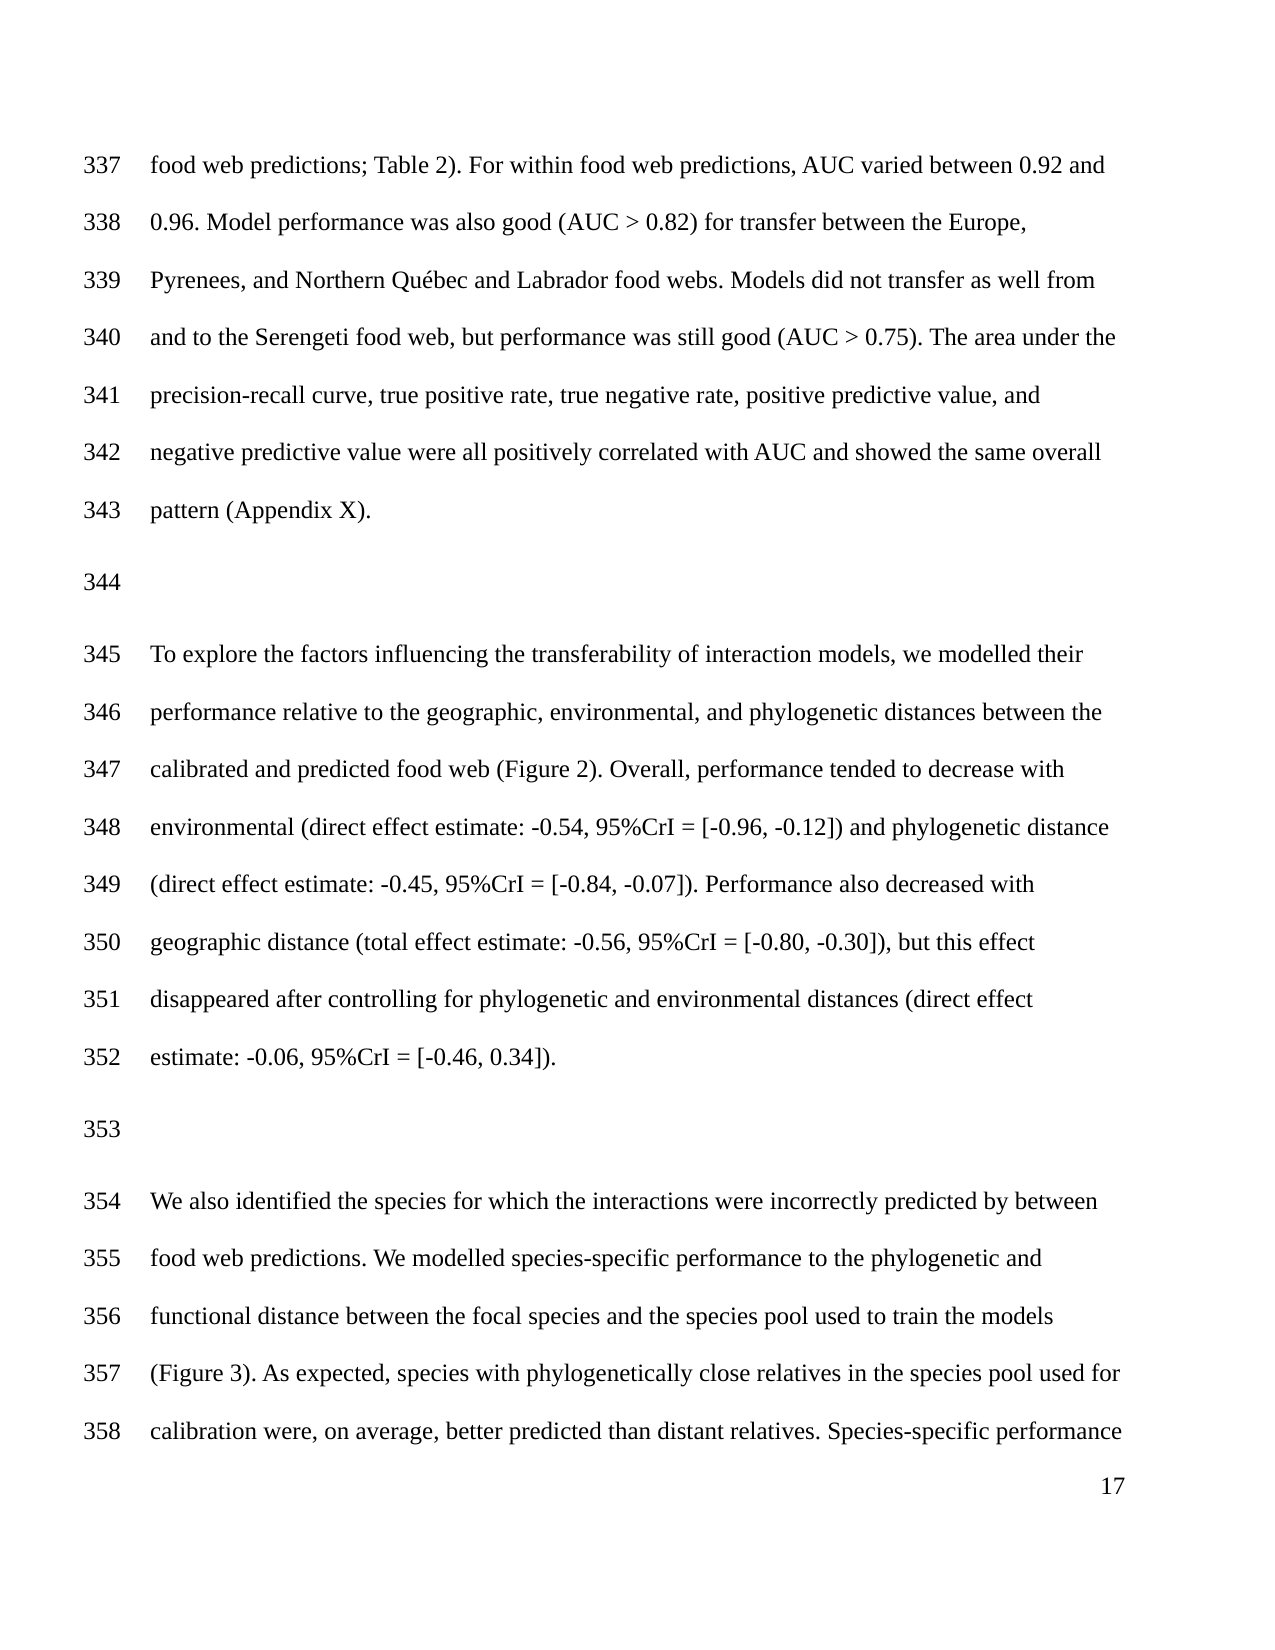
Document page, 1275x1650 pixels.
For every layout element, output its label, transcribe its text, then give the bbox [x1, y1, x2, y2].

text food web predictions; Table 2). For within food web predictions, AUC varied between 0.92 and 0.96. Model performance was also good (AUC > 0.82) for transfer between the Europe, Pyrenees, and Northern Québec and Labrador food webs. Models did not transfer as well from and to the Serengeti food web, but performance was still good (AUC > 0.75). The area under the precision-recall curve, true positive rate, true negative rate, positive predictive value, and negative predictive value were all positively correlated with AUC and showed the same overall pattern (Appendix X). [150, 150, 1125, 524]
text To explore the factors influencing the transferability of interaction models, we modelled their performance relative to the geographic, environmental, and phylogenetic distances between the calibrated and predicted food web (Figure 2). Overall, performance tended to decrease with environmental (direct effect estimate: -0.54, 95%CrI = [-0.96, -0.12]) and phylogenetic distance (direct effect estimate: -0.45, 95%CrI = [-0.84, -0.07]). Performance also decreased with geographic distance (total effect estimate: -0.56, 95%CrI = [-0.80, -0.30]), but this effect disappeared after controlling for phylogenetic and environmental distances (direct effect estimate: -0.06, 95%CrI = [-0.46, 0.34]). [150, 639, 1125, 1070]
text We also identified the species for which the interactions were incorrectly predicted by between food web predictions. We modelled species-specific performance to the phylogenetic and functional distance between the focal species and the species pool used to train the models (Figure 3). As expected, species with phylogenetically close relatives in the species pool used for calibration were, on average, better predicted than distant relatives. Species-specific performance [150, 1186, 1125, 1444]
